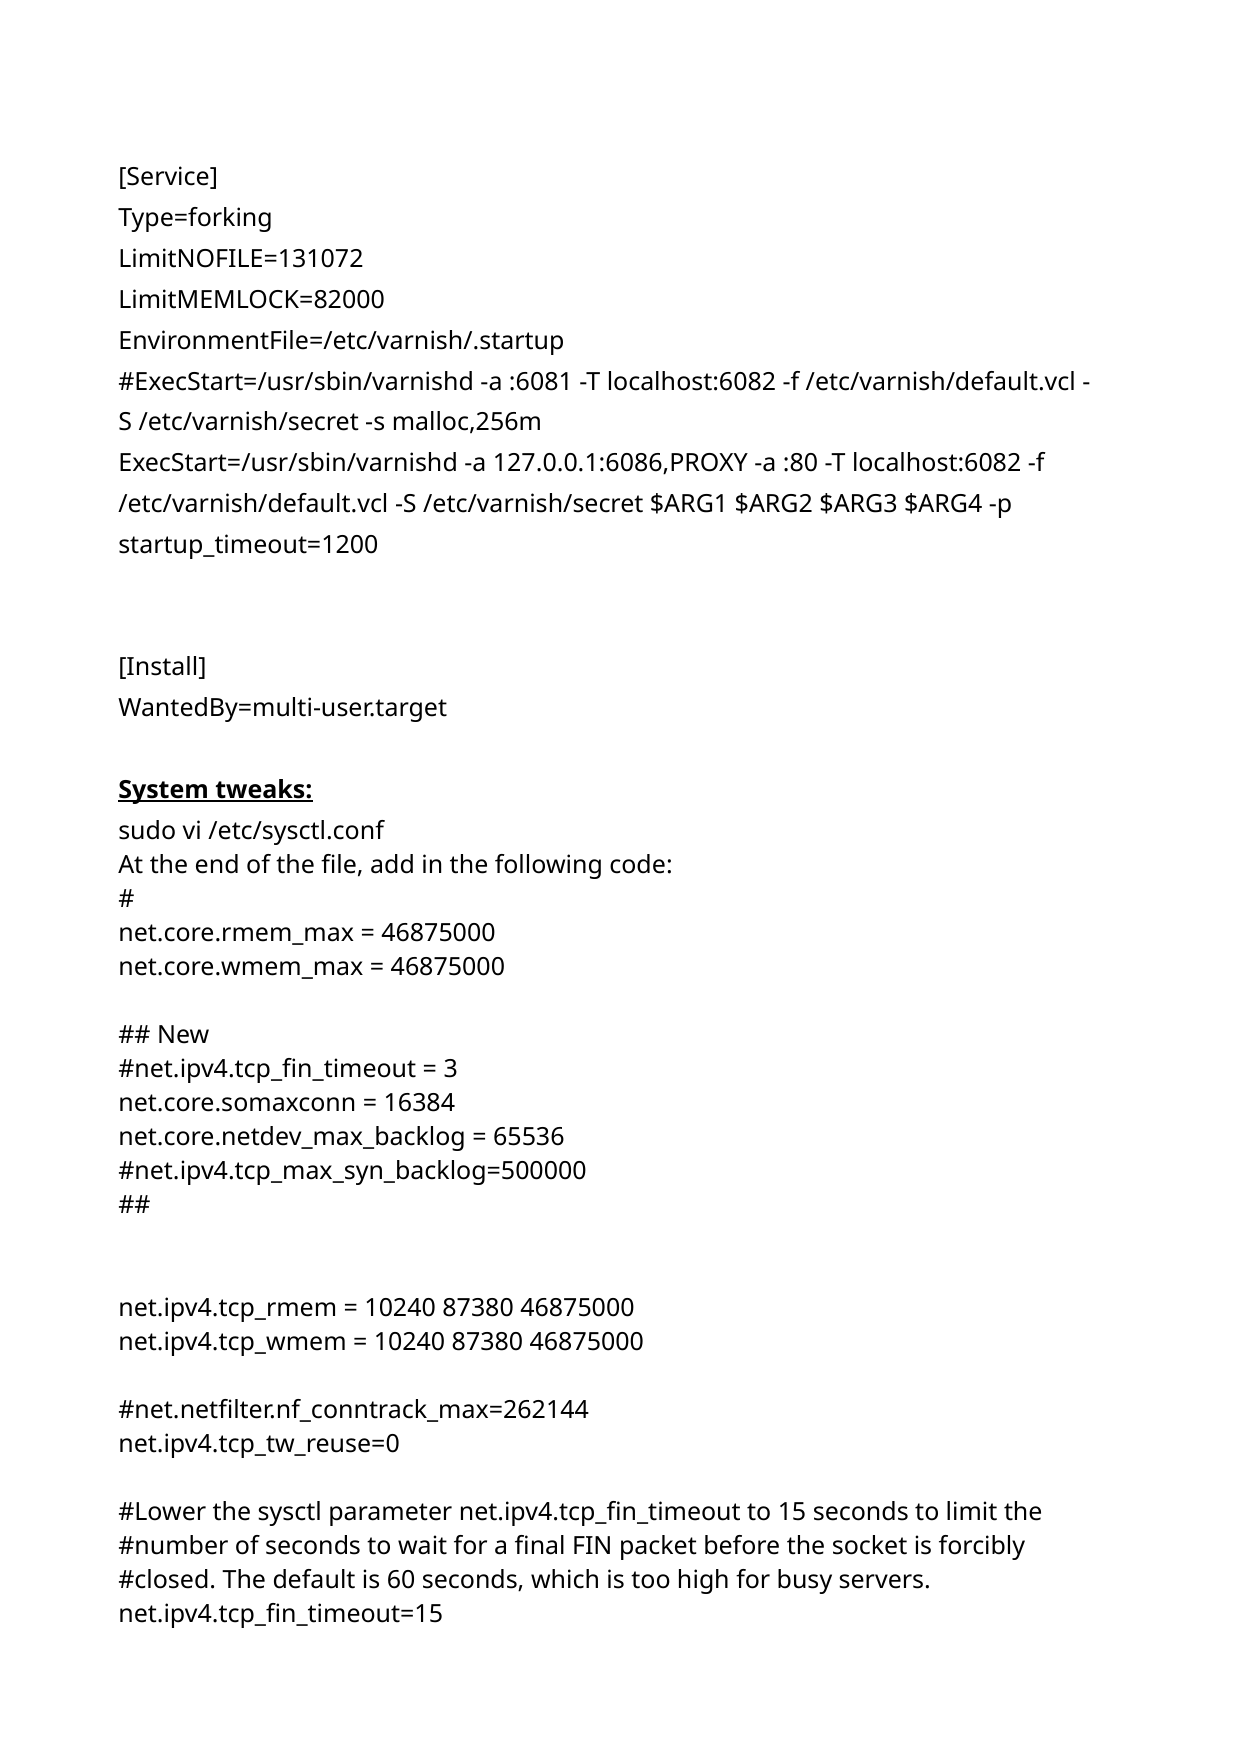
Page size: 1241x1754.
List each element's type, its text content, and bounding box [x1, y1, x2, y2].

text # [118, 880, 1122, 914]
text #ExecStart=/usr/sbin/varnishd -a :6081 -T localhost:6082 -f /etc/varnish/default.vcl -S /etc/varnish/secret -s malloc,256m [118, 363, 1122, 438]
text net.core.wmem_max = 46875000 [118, 948, 1122, 983]
text net.ipv4.tcp_fin_timeout=15 [118, 1596, 1122, 1630]
text LimitMEMLOCK=82000 [118, 281, 1122, 316]
text sudo vi /etc/sysctl.conf [118, 812, 1122, 846]
text EnvironmentFile=/etc/varnish/.startup [118, 322, 1122, 356]
text net.core.rmem_max = 46875000 [118, 914, 1122, 948]
text net.ipv4.tcp_rmem = 10240 87380 46875000 [118, 1289, 1122, 1323]
text #closed. The default is 60 seconds, which is too high for busy servers. [118, 1562, 1122, 1596]
text At the end of the file, add in the following code: [118, 846, 1122, 880]
text ExecStart=/usr/sbin/varnishd -a 127.0.0.1:6086,PROXY -a :80 -T localhost:6082 -f /etc/varnish/default.vcl -S /etc/varnish/secret $ARG1 $ARG2 $ARG3 $ARG4 -p startup_timeout=1200 [118, 445, 1122, 561]
text #Lower the sysctl parameter net.ipv4.tcp_fin_timeout to 15 seconds to limit the [118, 1493, 1122, 1528]
text #net.netfilter.nf_conntrack_max=262144 [118, 1391, 1122, 1425]
text net.ipv4.tcp_tw_reuse=0 [118, 1425, 1122, 1459]
text System tweaks: [118, 731, 1122, 806]
text #net.ipv4.tcp_fin_timeout = 3 [118, 1051, 1122, 1085]
text Type=forking [118, 200, 1122, 234]
text #net.ipv4.tcp_max_syn_backlog=500000 [118, 1153, 1122, 1187]
text net.core.somaxconn = 16384 [118, 1085, 1122, 1119]
text [Service] [118, 159, 1122, 193]
text WantedBy=multi-user.target [118, 690, 1122, 724]
text #number of seconds to wait for a final FIN packet before the socket is forcibly [118, 1528, 1122, 1562]
text net.ipv4.tcp_wmem = 10240 87380 46875000 [118, 1323, 1122, 1357]
text ## [118, 1187, 1122, 1221]
text [Install] [118, 649, 1122, 683]
text LimitNOFILE=131072 [118, 241, 1122, 275]
text ## New [118, 1017, 1122, 1051]
text net.core.netdev_max_backlog = 65536 [118, 1119, 1122, 1153]
